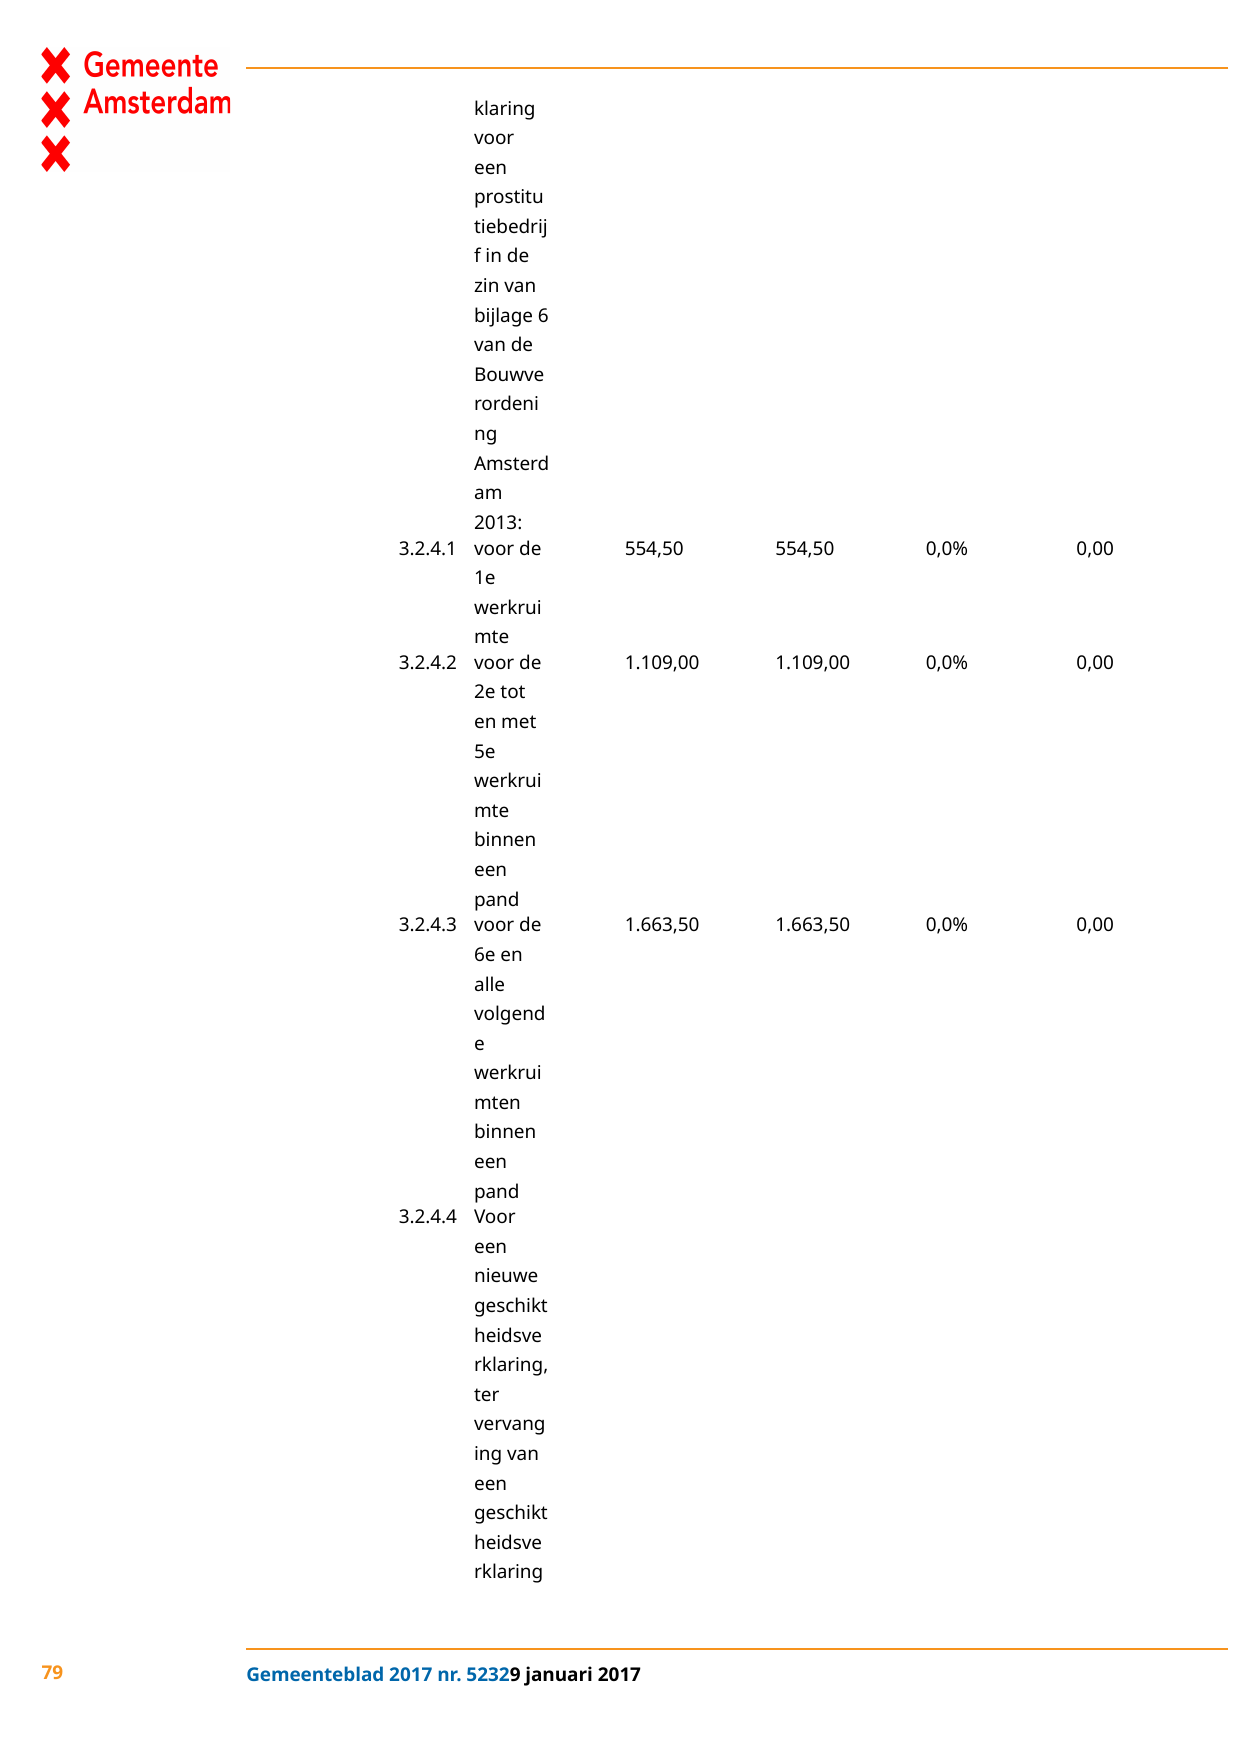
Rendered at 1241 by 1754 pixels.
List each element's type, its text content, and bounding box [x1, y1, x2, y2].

table_cell [248, 95, 323, 535]
table_cell [549, 1204, 624, 1584]
table_cell 0,00 [1076, 649, 1152, 912]
table_cell 3.2.4.3 [399, 912, 474, 1203]
table_cell Voor een nieuwe geschiktheidsverklaring, ter vervanging van een geschiktheidsverklaring [474, 1204, 549, 1584]
table_cell 0,00 [1076, 912, 1152, 1203]
table_cell [625, 95, 700, 535]
table_cell [1001, 535, 1076, 649]
table_cell [248, 912, 323, 1203]
table_cell [248, 1204, 323, 1584]
table_cell [625, 1204, 700, 1584]
table_cell 0,0% [926, 912, 1001, 1203]
table_cell [248, 649, 323, 912]
table_cell [399, 95, 474, 535]
table_cell [850, 1204, 926, 1584]
table_cell [323, 649, 398, 912]
table_cell [323, 535, 398, 649]
table_cell 1.663,50 [775, 912, 850, 1203]
table_cell 1.109,00 [625, 649, 700, 912]
table_cell [700, 649, 775, 912]
table_cell 554,50 [775, 535, 850, 649]
table_cell [775, 1204, 850, 1584]
table_cell [1076, 95, 1152, 535]
table_cell [926, 95, 1001, 535]
table_cell [1001, 649, 1076, 912]
table_cell voor de 2e tot en met 5e werkruimte binnen een pand [474, 649, 549, 912]
table_cell 0,00 [1076, 535, 1152, 649]
table_cell [549, 535, 624, 649]
table_cell [700, 95, 775, 535]
table_cell klaring voor een prostitutiebedrijf in de zin van bijlage 6 van de Bouwverordening Amsterdam 2013: [474, 95, 549, 535]
table_cell [1076, 1204, 1152, 1584]
table_cell [323, 912, 398, 1203]
table_cell [700, 535, 775, 649]
table_cell [248, 535, 323, 649]
table_cell 3.2.4.1 [399, 535, 474, 649]
table_cell [1001, 1204, 1076, 1584]
table_cell 0,0% [926, 535, 1001, 649]
table_cell [323, 1204, 398, 1584]
table_cell [775, 95, 850, 535]
table_cell [1001, 95, 1076, 535]
table_cell [850, 649, 926, 912]
table_cell [549, 95, 624, 535]
table_cell [549, 912, 624, 1203]
table_cell 1.663,50 [625, 912, 700, 1203]
picture [41, 47, 231, 172]
table_cell [850, 535, 926, 649]
table_cell 554,50 [625, 535, 700, 649]
table_cell [850, 95, 926, 535]
table_cell 3.2.4.2 [399, 649, 474, 912]
table_cell 1.109,00 [775, 649, 850, 912]
table_cell [926, 1204, 1001, 1584]
table_cell [850, 912, 926, 1203]
table_cell 0,0% [926, 649, 1001, 912]
table_cell [323, 95, 398, 535]
table_cell [700, 1204, 775, 1584]
table_cell [549, 649, 624, 912]
table_cell voor de 6e en alle volgende werkruimten binnen een pand [474, 912, 549, 1203]
table_cell 3.2.4.4 [399, 1204, 474, 1584]
table_cell [1001, 912, 1076, 1203]
table_cell [700, 912, 775, 1203]
table_cell voor de 1e werkruimte [474, 535, 549, 649]
